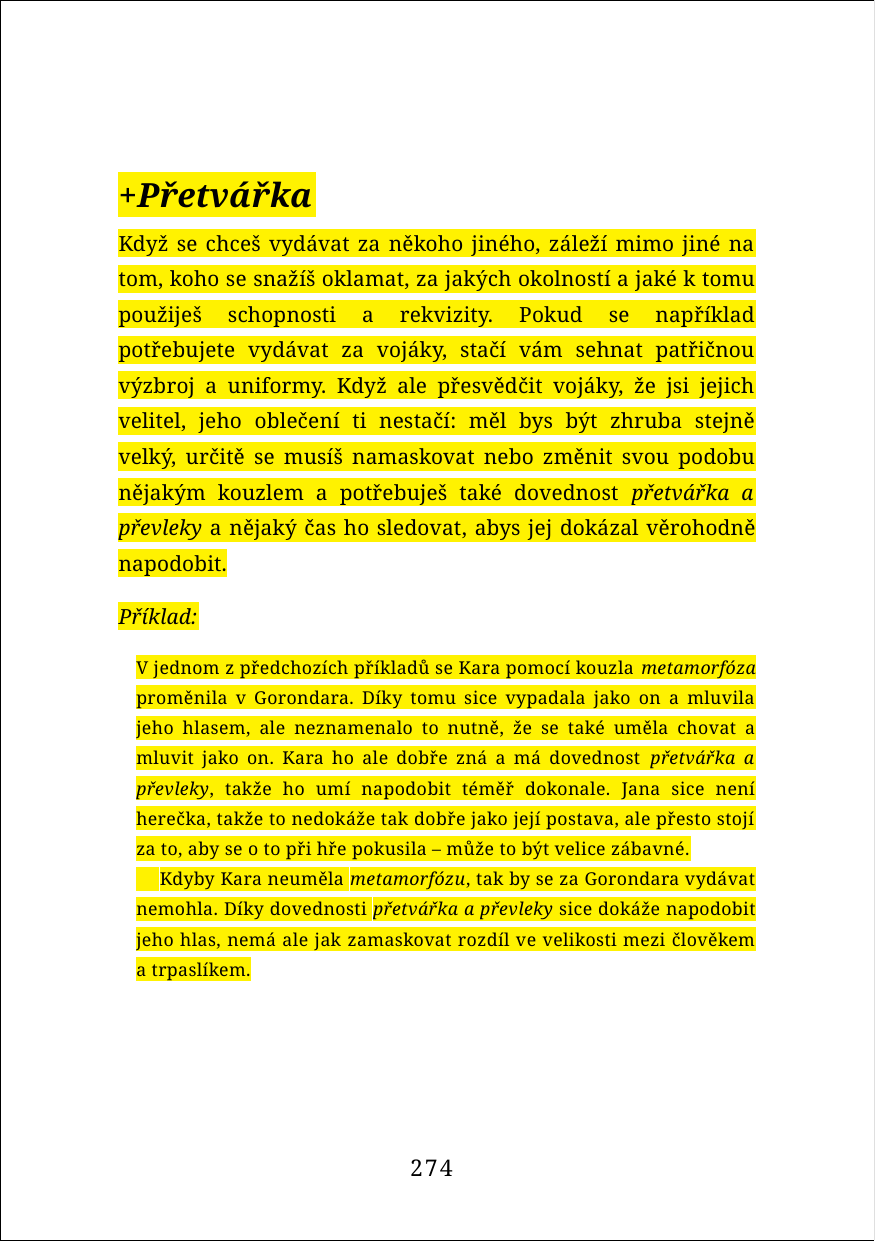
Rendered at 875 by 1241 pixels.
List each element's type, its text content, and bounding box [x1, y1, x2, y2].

subtitle +Přetvářka [118, 172, 756, 217]
text V jednom z předchozích příkladů se Kara pomocí kouzla metamorfóza proměnila v Gorondara. Díky tomu sice vypadala jako on a mluvila jeho hlasem, ale neznamenalo to nutně, že se také uměla chovat a mluvit jako on. Kara ho ale dobře zná a má dovednost přetvářka a převleky, takže ho umí napodobit téměř dokonale. Jana sice není herečka, takže to nedokáže tak dobře jako její postava, ale přesto stojí za to, aby se o to při hře pokusila – může to být velice zábavné. Kdyby Kara neuměla metamorfózu, tak by se za Gorondara vydávat nemohla. Díky dovednosti přetvářka a převleky sice dokáže napodobit jeho hlas, nemá ale jak zamaskovat rozdíl ve velikosti mezi člověkem a trpaslíkem. [136, 655, 756, 981]
text Když se chceš vydávat za někoho jiného, záleží mimo jiné na tom, koho se snažíš oklamat, za jakých okolností a jaké k tomu použiješ schopnosti a rekvizity. Pokud se například potřebujete vydávat za vojáky, stačí vám sehnat patřičnou výzbroj a uniformy. Když ale přesvědčit vojáky, že jsi jejich velitel, jeho oblečení ti nestačí: měl bys být zhruba stejně velký, určitě se musíš namaskovat nebo změnit svou podobu nějakým kouzlem a potřebuješ také dovednost přetvářka a převleky a nějaký čas ho sledovat, abys jej dokázal věrohodně napodobit. [118, 229, 756, 577]
text Příklad: [118, 602, 756, 630]
